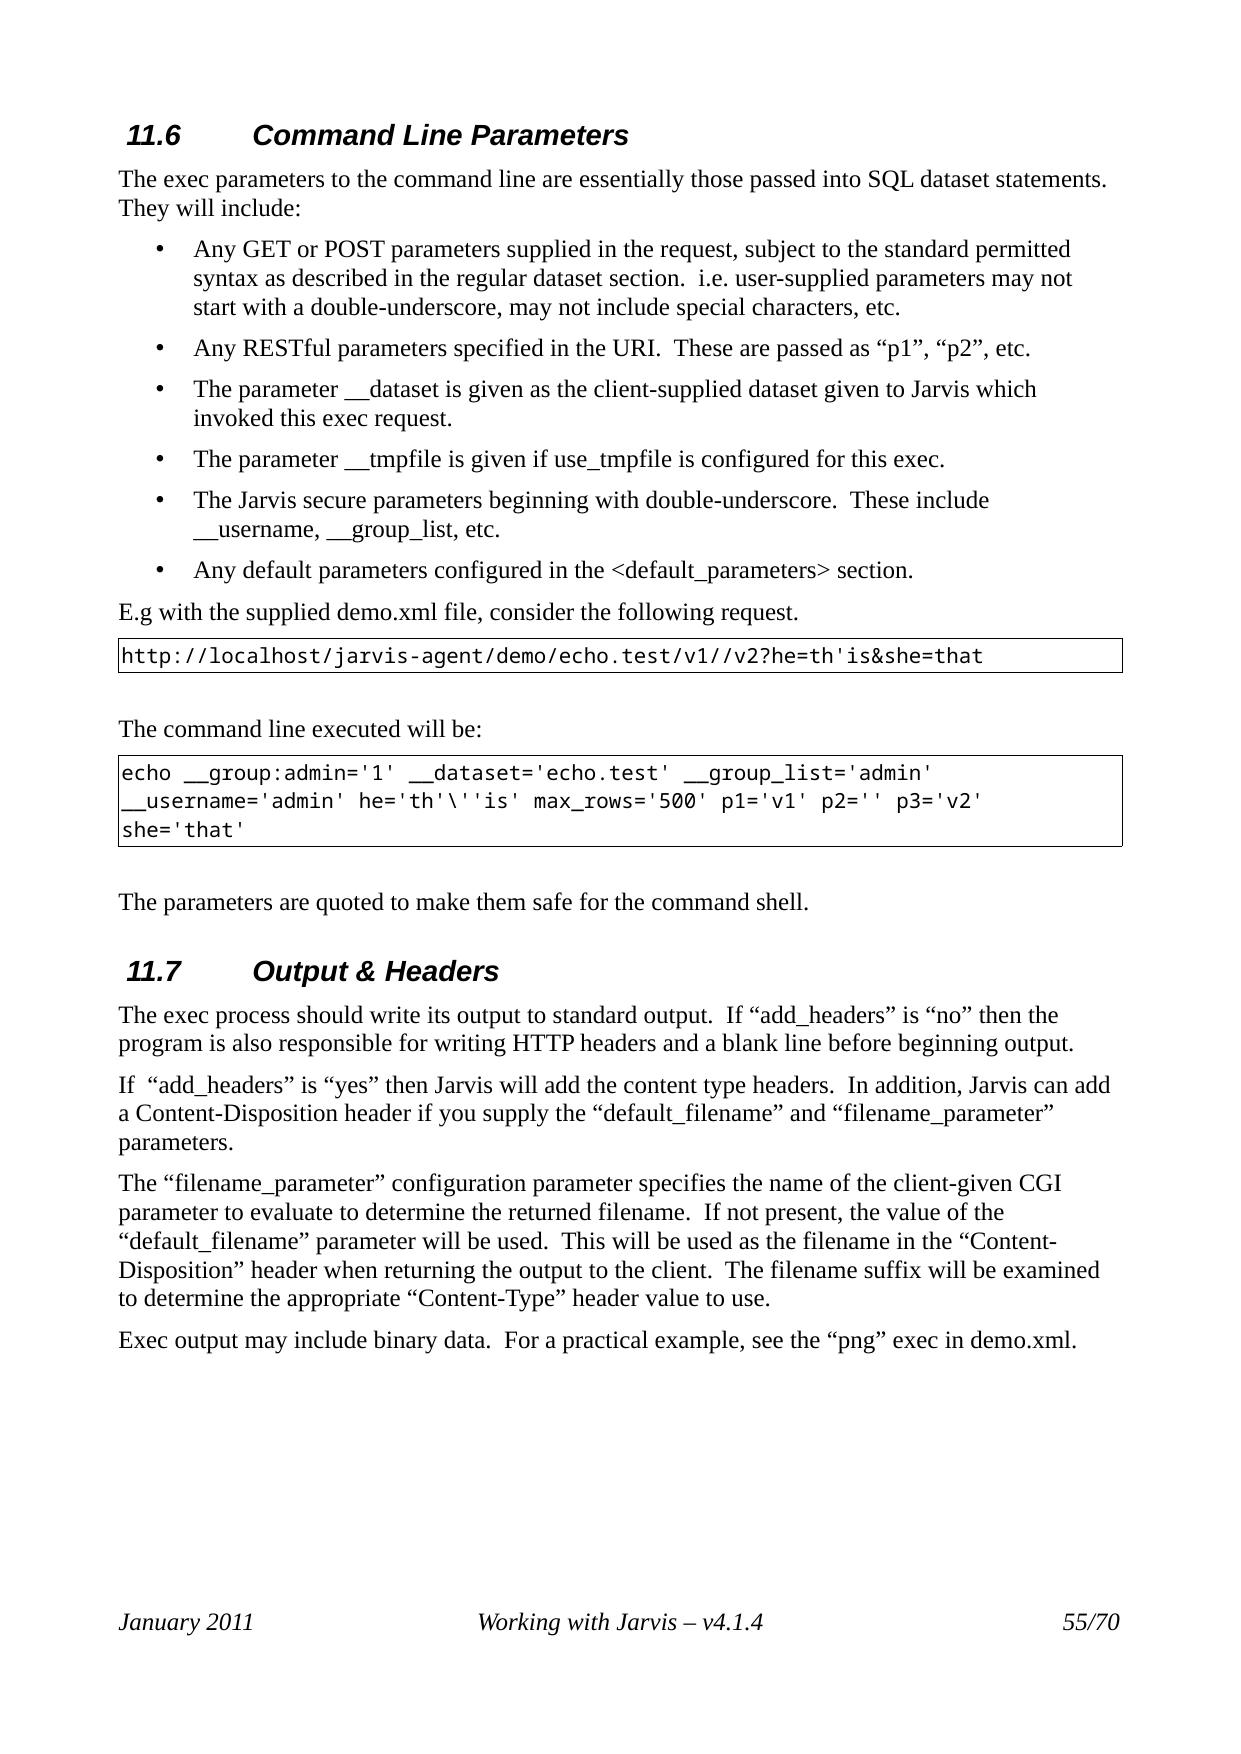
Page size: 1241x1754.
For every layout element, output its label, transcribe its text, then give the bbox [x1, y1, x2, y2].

text E.g with the supplied demo.xml file, consider the following request. [118, 597, 1122, 625]
text The command line executed will be: [118, 714, 1122, 742]
text If “add_headers” is “yes” then Jarvis will add the content type headers. In addition, Jarvis can add a Content-Disposition header if you supply the “default_filename” and “filename_parameter” parameters. [118, 1070, 1122, 1156]
subtitle Command Line Parameters [118, 118, 1122, 152]
text The exec parameters to the command line are essentially those passed into SQL dataset statements. They will include: [118, 164, 1122, 222]
list Any GET or POST parameters supplied in the request, subject to the standard permitted syntax as described in the regular dataset section. i.e. user-supplied parameters may not start with a double-underscore, may not include special characters, etc. [156, 234, 1122, 320]
list Any RESTful parameters specified in the URI. These are passed as “p1”, “p2”, etc. [156, 333, 1122, 362]
list The parameter __dataset is given as the client-supplied dataset given to Jarvis which invoked this exec request. [156, 374, 1122, 432]
list The parameter __tmpfile is given if use_tmpfile is configured for this exec. [156, 444, 1122, 473]
text http://localhost/jarvis-agent/demo/echo.test/v1//v2?he=th'is&she=that [119, 639, 1122, 672]
list The Jarvis secure parameters beginning with double-underscore. These include __username, __group_list, etc. [156, 485, 1122, 543]
text The “filename_parameter” configuration parameter specifies the name of the client-given CGI parameter to evaluate to determine the returned filename. If not present, the value of the “default_filename” parameter will be used. This will be used as the filename in the “Content-Disposition” header when returning the output to the client. The filename suffix will be examined to determine the appropriate “Content-Type” header value to use. [118, 1168, 1122, 1312]
list Any default parameters configured in the <default_parameters> section. [156, 555, 1122, 584]
text The parameters are quoted to make them safe for the command shell. [118, 887, 1122, 916]
text echo __group:admin='1' __dataset='echo.test' __group_list='admin' __username='admin' he='th'\''is' max_rows='500' p1='v1' p2='' p3='v2' she='that' [119, 756, 1122, 846]
text Exec output may include binary data. For a practical example, see the “png” exec in demo.xml. [118, 1325, 1122, 1353]
subtitle Output & Headers [118, 954, 1122, 987]
text The exec process should write its output to standard output. If “add_headers” is “no” then the program is also responsible for writing HTTP headers and a blank line before beginning output. [118, 1000, 1122, 1057]
